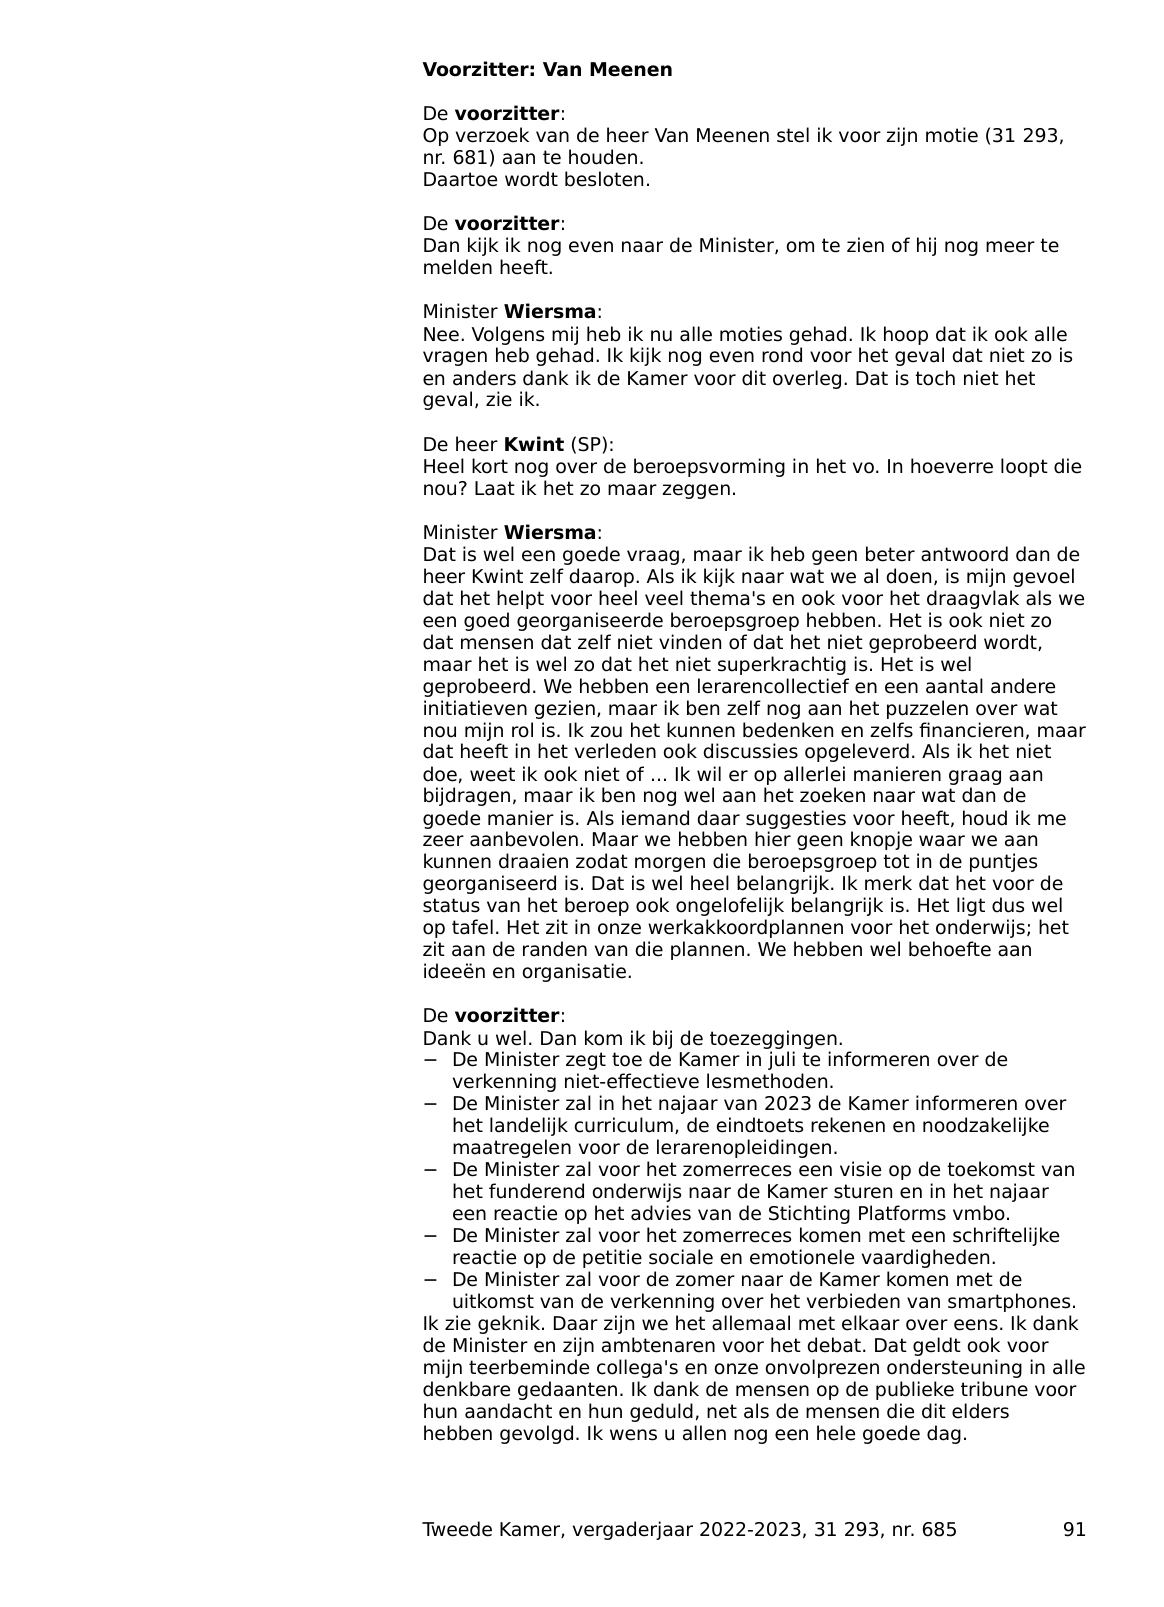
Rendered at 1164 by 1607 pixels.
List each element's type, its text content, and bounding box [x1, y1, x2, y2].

text Dank u wel. Dan kom ik bij de toezeggingen. [422, 1027, 1087, 1049]
text Dat is wel een goede vraag, maar ik heb geen beter antwoord dan de heer Kwint zelf daarop. Als ik kijk naar wat we al doen, is mijn gevoel dat het helpt voor heel veel thema's en ook voor het draagvlak als we een goed georganiseerde beroepsgroep hebben. Het is ook niet zo dat mensen dat zelf niet vinden of dat het niet geprobeerd wordt, maar het is wel zo dat het niet superkrachtig is. Het is wel geprobeerd. We hebben een lerarencollectief en een aantal andere initiatieven gezien, maar ik ben zelf nog aan het puzzelen over wat nou mijn rol is. Ik zou het kunnen bedenken en zelfs financieren, maar dat heeft in het verleden ook discussies opgeleverd. Als ik het niet doe, weet ik ook niet of ... Ik wil er op allerlei manieren graag aan bijdragen, maar ik ben nog wel aan het zoeken naar wat dan de goede manier is. Als iemand daar suggesties voor heeft, houd ik me zeer aanbevolen. Maar we hebben hier geen knopje waar we aan kunnen draaien zodat morgen die beroepsgroep tot in de puntjes georganiseerd is. Dat is wel heel belangrijk. Ik merk dat het voor de status van het beroep ook ongelofelijk belangrijk is. Het ligt dus wel op tafel. Het zit in onze werkakkoordplannen voor het onderwijs; het zit aan de randen van die plannen. We hebben wel behoefte aan ideeën en organisatie. [422, 544, 1087, 983]
text Heel kort nog over de beroepsvorming in het vo. In hoeverre loopt die nou? Laat ik het zo maar zeggen. [422, 456, 1087, 499]
text Op verzoek van de heer Van Meenen stel ik voor zijn motie (31 293, nr. 681) aan te houden. [422, 125, 1087, 169]
text − De Minister zegt toe de Kamer in juli te informeren over de verkenning niet-effectieve lesmethoden. [422, 1049, 1087, 1093]
text Daartoe wordt besloten. [422, 169, 1087, 191]
text De voorzitter: [422, 1005, 1087, 1027]
text De voorzitter: [422, 103, 1087, 125]
text Dan kijk ik nog even naar de Minister, om te zien of hij nog meer te melden heeft. [422, 235, 1087, 279]
text Minister Wiersma: [422, 522, 1087, 544]
text Voorzitter: Van Meenen [422, 59, 1087, 81]
text − De Minister zal voor het zomerreces komen met een schriftelijke reactie op de petitie sociale en emotionele vaardigheden. [422, 1225, 1087, 1269]
text Minister Wiersma: [422, 301, 1087, 323]
text De voorzitter: [422, 213, 1087, 235]
text − De Minister zal in het najaar van 2023 de Kamer informeren over het landelijk curriculum, de eindtoets rekenen en noodzakelijke maatregelen voor de lerarenopleidingen. [422, 1093, 1087, 1159]
text − De Minister zal voor de zomer naar de Kamer komen met de uitkomst van de verkenning over het verbieden van smartphones. [422, 1269, 1087, 1313]
text Nee. Volgens mij heb ik nu alle moties gehad. Ik hoop dat ik ook alle vragen heb gehad. Ik kijk nog even rond voor het geval dat niet zo is en anders dank ik de Kamer voor dit overleg. Dat is toch niet het geval, zie ik. [422, 323, 1087, 411]
text De heer Kwint (SP): [422, 433, 1087, 456]
text Ik zie geknik. Daar zijn we het allemaal met elkaar over eens. Ik dank de Minister en zijn ambtenaren voor het debat. Dat geldt ook voor mijn teerbeminde collega's en onze onvolprezen ondersteuning in alle denkbare gedaanten. Ik dank de mensen op de publieke tribune voor hun aandacht en hun geduld, net als de mensen die dit elders hebben gevolgd. Ik wens u allen nog een hele goede dag. [422, 1313, 1087, 1445]
text − De Minister zal voor het zomerreces een visie op de toekomst van het funderend onderwijs naar de Kamer sturen en in het najaar een reactie op het advies van de Stichting Platforms vmbo. [422, 1159, 1087, 1225]
